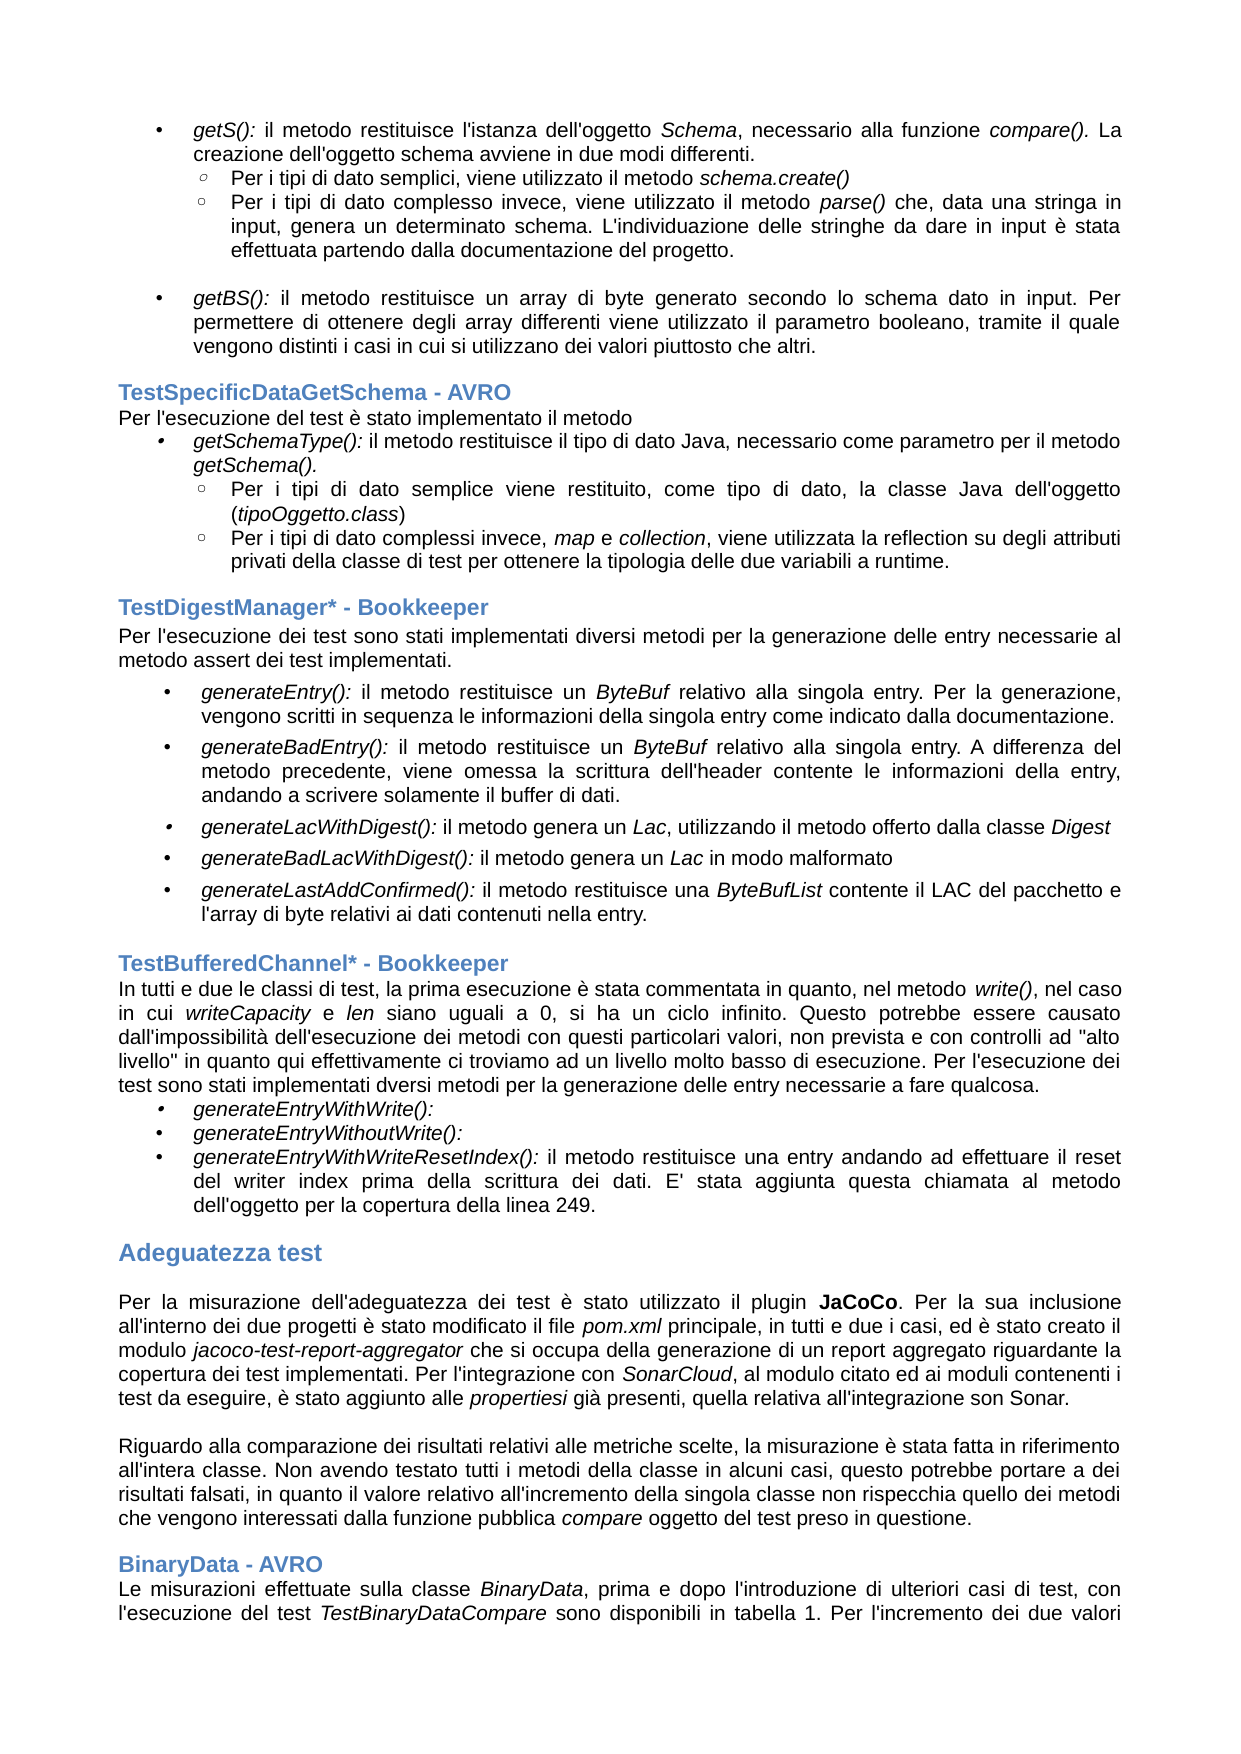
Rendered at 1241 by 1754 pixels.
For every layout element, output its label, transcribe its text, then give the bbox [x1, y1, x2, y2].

subtitle TestBufferedChannel* - Bookkeeper [118, 950, 1122, 977]
list generateLastAddConfirmed(): il metodo restituisce una ByteBufList contente il LAC del pacchetto e l'array di byte relativi ai dati contenuti nella entry. [163, 878, 1122, 926]
list getBS(): il metodo restituisce un array di byte generato secondo lo schema dato in input. Per permettere di ottenere degli array differenti viene utilizzato il parametro booleano, tramite il quale vengono distinti i casi in cui si utilizzano dei valori piuttosto che altri. [156, 286, 1122, 358]
list Per i tipi di dato complesso invece, viene utilizzato il metodo parse() che, data una stringa in input, genera un determinato schema. L'individuazione delle stringhe da dare in input è stata effettuata partendo dalla documentazione del progetto. [193, 190, 1122, 262]
list Per i tipi di dato semplici, viene utilizzato il metodo schema.create() [193, 166, 1122, 190]
list generateBadEntry(): il metodo restituisce un ByteBuf relativo alla singola entry. A differenza del metodo precedente, viene omessa la scrittura dell'header contente le informazioni della entry, andando a scrivere solamente il buffer di dati. [163, 735, 1122, 807]
list generateEntryWithoutWrite(): [156, 1121, 1122, 1145]
list generateEntryWithWrite(): [156, 1097, 1122, 1121]
text Per l'esecuzione dei test sono stati implementati diversi metodi per la generazione delle entry necessarie al metodo assert dei test implementati. [118, 624, 1122, 672]
text In tutti e due le classi di test, la prima esecuzione è stata commentata in quanto, nel metodo write(), nel caso in cui writeCapacity e len siano uguali a 0, si ha un ciclo infinito. Questo potrebbe essere causato dall'impossibilità dell'esecuzione dei metodi con questi particolari valori, non prevista e con controlli ad "alto livello" in quanto qui effettivamente ci troviamo ad un livello molto basso di esecuzione. Per l'esecuzione dei test sono stati implementati dversi metodi per la generazione delle entry necessarie a fare qualcosa. [118, 977, 1122, 1097]
list getS(): il metodo restituisce l'istanza dell'oggetto Schema, necessario alla funzione compare(). La creazione dell'oggetto schema avviene in due modi differenti. [156, 118, 1122, 166]
list getSchemaType(): il metodo restituisce il tipo di dato Java, necessario come parametro per il metodo getSchema(). [156, 429, 1122, 477]
text Per l'esecuzione del test è stato implementato il metodo [118, 405, 1122, 429]
subtitle TestSpecificDataGetSchema - AVRO [118, 379, 1122, 405]
text Le misurazioni effettuate sulla classe BinaryData, prima e dopo l'introduzione di ulteriori casi di test, con l'esecuzione del test TestBinaryDataCompare sono disponibili in tabella 1. Per l'incremento dei due valori [118, 1577, 1122, 1625]
text Per la misurazione dell'adeguatezza dei test è stato utilizzato il plugin JaCoCo. Per la sua inclusione all'interno dei due progetti è stato modificato il file pom.xml principale, in tutti e due i casi, ed è stato creato il modulo jacoco-test-report-aggregator che si occupa della generazione di un report aggregato riguardante la copertura dei test implementati. Per l'integrazione con SonarCloud, al modulo citato ed ai moduli contenenti i test da eseguire, è stato aggiunto alle propertiesi già presenti, quella relativa all'integrazione son Sonar. [118, 1290, 1122, 1410]
list Per i tipi di dato semplice viene restituito, come tipo di dato, la classe Java dell'oggetto (tipoOggetto.class) [193, 477, 1122, 525]
subtitle Adeguatezza test [118, 1237, 1122, 1266]
subtitle TestDigestManager* - Bookkeeper [118, 594, 1122, 621]
list Per i tipi di dato complessi invece, map e collection, viene utilizzata la reflection su degli attributi privati della classe di test per ottenere la tipologia delle due variabili a runtime. [193, 525, 1122, 573]
list generateEntry(): il metodo restituisce un ByteBuf relativo alla singola entry. Per la generazione, vengono scritti in sequenza le informazioni della singola entry come indicato dalla documentazione. [163, 680, 1122, 728]
text Riguardo alla comparazione dei risultati relativi alle metriche scelte, la misurazione è stata fatta in riferimento all'intera classe. Non avendo testato tutti i metodi della classe in alcuni casi, questo potrebbe portare a dei risultati falsati, in quanto il valore relativo all'incremento della singola classe non rispecchia quello dei metodi che vengono interessati dalla funzione pubblica compare oggetto del test preso in questione. [118, 1434, 1122, 1530]
list generateLacWithDigest(): il metodo genera un Lac, utilizzando il metodo offerto dalla classe Digest [163, 815, 1122, 839]
list generateBadLacWithDigest(): il metodo genera un Lac in modo malformato [163, 846, 1122, 870]
subtitle BinaryData - AVRO [118, 1551, 1122, 1577]
list generateEntryWithWriteResetIndex(): il metodo restituisce una entry andando ad effettuare il reset del writer index prima della scrittura dei dati. E' stata aggiunta questa chiamata al metodo dell'oggetto per la copertura della linea 249. [156, 1145, 1122, 1217]
